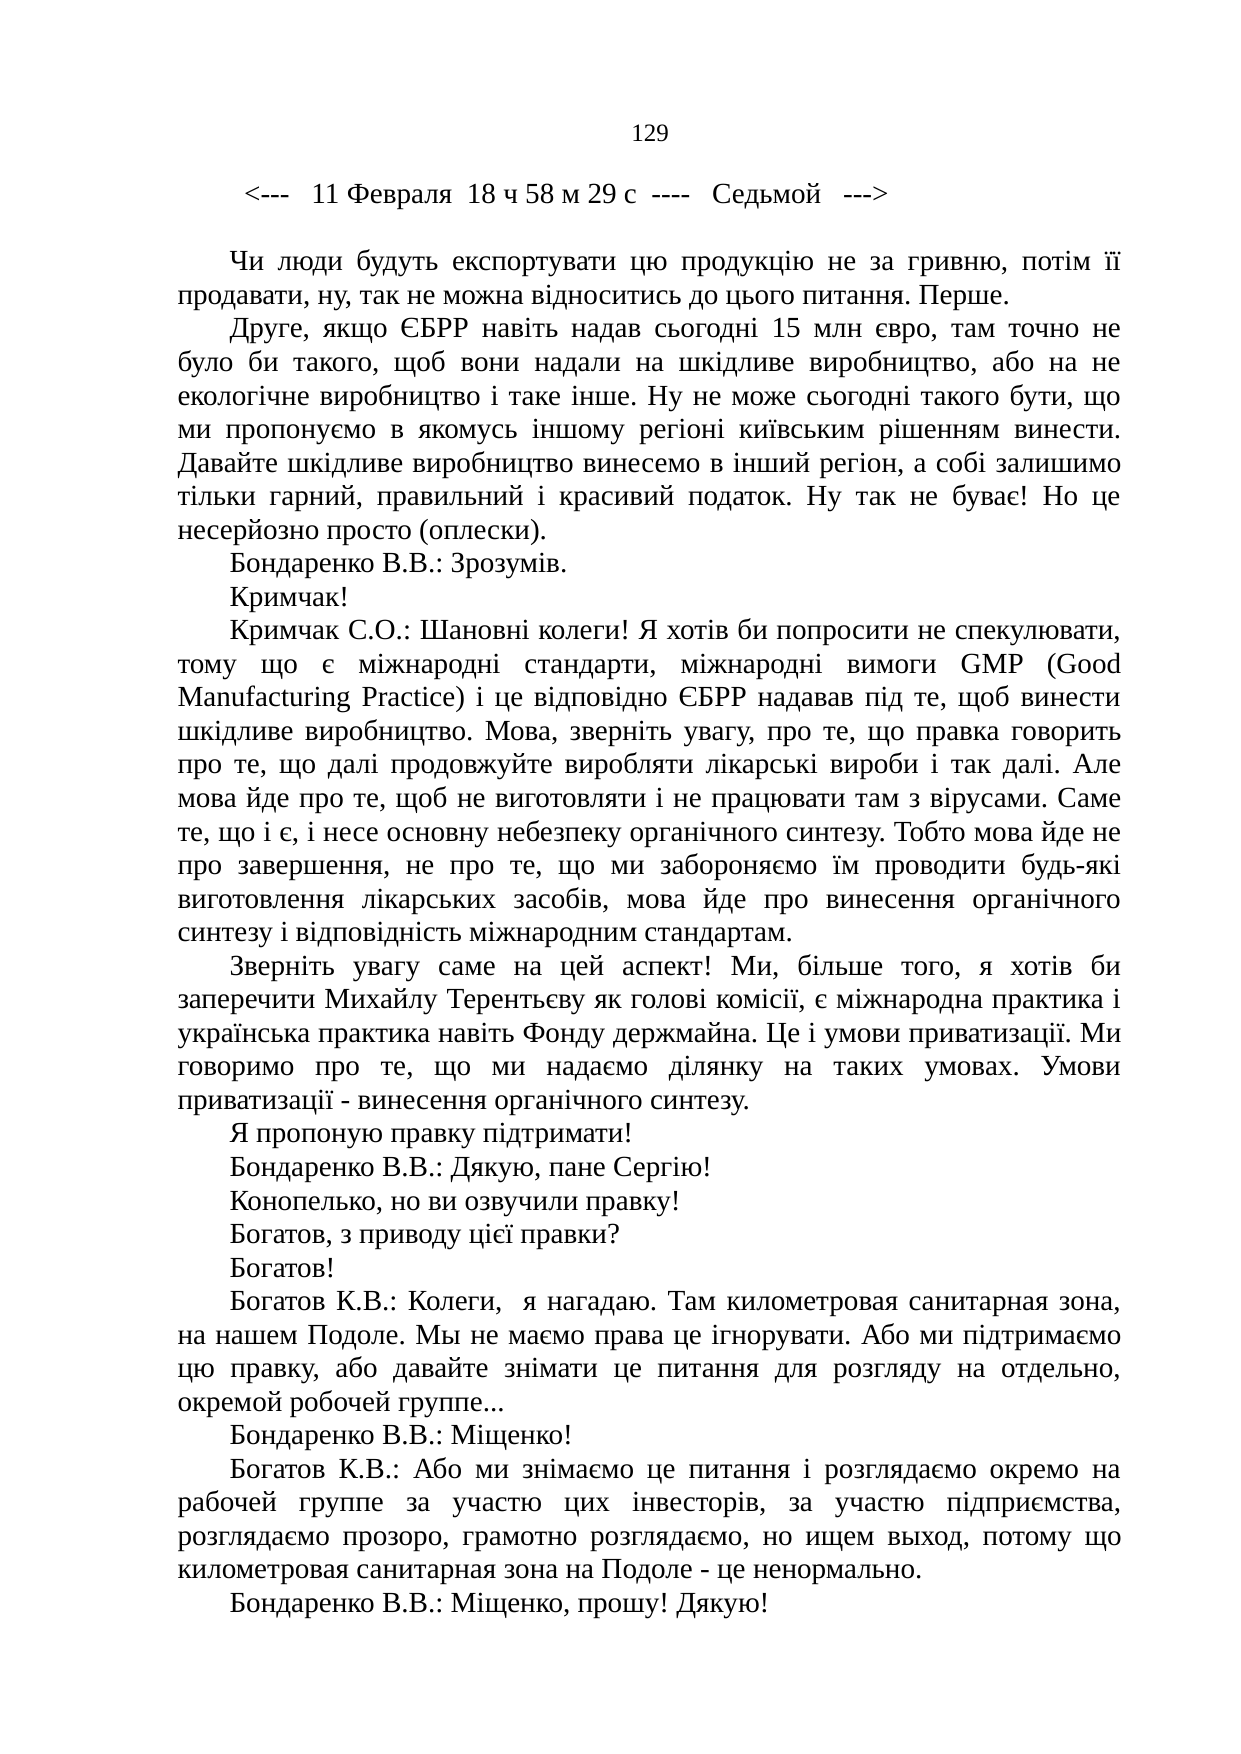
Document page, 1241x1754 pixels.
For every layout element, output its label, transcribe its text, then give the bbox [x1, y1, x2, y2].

text Кримчак С.О.: Шановні колеги! Я хотів би попросити не спекулювати, тому що є міжнародні стандарти, міжнародні вимоги GMP (Good Manufacturing Practice) і це відповідно ЄБРР надавав під те, щоб винести шкідливе виробництво. Мова, зверніть увагу, про те, що правка говорить про те, що далі продовжуйте виробляти лікарські вироби і так далі. Але мова йде про те, щоб не виготовляти і не працювати там з вірусами. Саме те, що і є, і несе основну небезпеку органічного синтезу. Тобто мова йде не про завершення, не про те, що ми забороняємо їм проводити будь-які виготовлення лікарських засобів, мова йде про винесення органічного синтезу і відповідність міжнародним стандартам. [177, 612, 1122, 948]
text Я пропоную правку підтримати! [177, 1116, 1122, 1149]
text Бондаренко В.В.: Зрозумів. [177, 545, 1122, 579]
text Богатов К.В.: Або ми знімаємо це питання і розглядаємо окремо на рабочей группе за участю цих інвесторів, за участю підприємства, розглядаємо прозоро, грамотно розглядаємо, но ищем выход, потому що километровая санитарная зона на Подоле - це ненормально. [177, 1451, 1122, 1585]
text Богатов К.В.: Колеги, я нагадаю. Там километровая санитарная зона, на нашем Подоле. Мы не маємо права це ігнорувати. Або ми підтримаємо цю правку, або давайте знімати це питання для розгляду на отдельно, окремой робочей группе... [177, 1283, 1122, 1417]
text Бондаренко В.В.: Міщенко! [177, 1417, 1122, 1451]
text Бондаренко В.В.: Міщенко, прошу! Дякую! [177, 1585, 1122, 1619]
text Богатов! [177, 1250, 1122, 1283]
text Чи люди будуть експортувати цю продукцію не за гривню, потім її продавати, ну, так не можна відноситись до цього питання. Перше. [177, 243, 1122, 311]
text Зверніть увагу саме на цей аспект! Ми, більше того, я хотів би заперечити Михайлу Терентьєву як голові комісії, є міжнародна практика і українська практика навіть Фонду держмайна. Це і умови приватизації. Ми говоримо про те, що ми надаємо ділянку на таких умовах. Умови приватизації - винесення органічного синтезу. [177, 948, 1122, 1116]
text Друге, якщо ЄБРР навіть надав сьогодні 15 млн євро, там точно не було би такого, щоб вони надали на шкідливе виробництво, або на не екологічне виробництво і таке інше. Ну не може сьогодні такого бути, що ми пропонуємо в якомусь іншому регіоні київським рішенням винести. Давайте шкідливе виробництво винесемо в інший регіон, а собі залишимо тільки гарний, правильний і красивий податок. Ну так не буває! Но це несерйозно просто (оплески). [177, 311, 1122, 545]
text Богатов, з приводу цієї правки? [177, 1216, 1122, 1250]
text Бондаренко В.В.: Дякую, пане Сергію! [177, 1149, 1122, 1183]
text Кримчак! [177, 579, 1122, 612]
text <--- 11 Февраля 18 ч 58 м 29 с ---- Седьмой ---> [177, 176, 1122, 210]
text Конопелько, но ви озвучили правку! [177, 1183, 1122, 1216]
